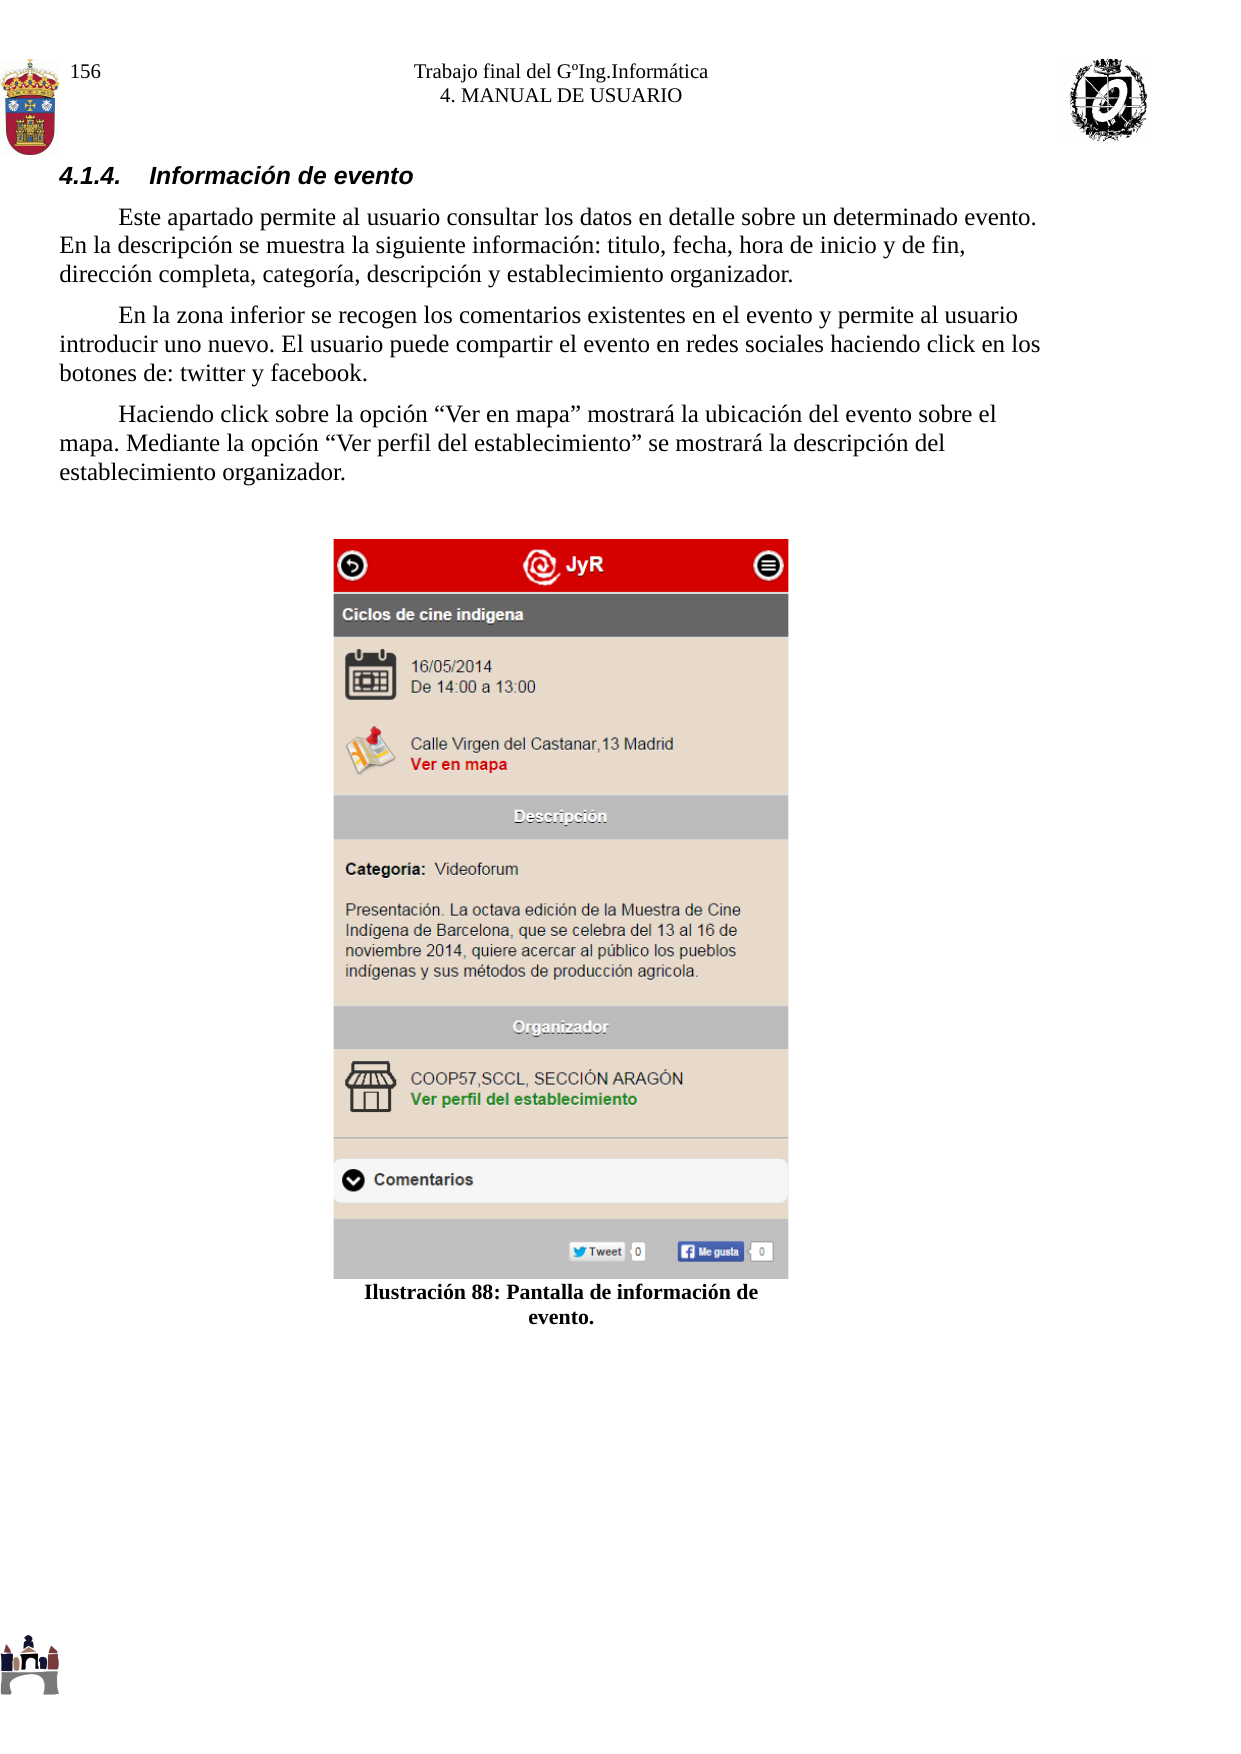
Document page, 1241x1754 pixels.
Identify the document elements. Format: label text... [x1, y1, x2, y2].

picture [0, 59, 59, 155]
text En la zona inferior se recogen los comentarios existentes en el evento y permite al usuario introducir uno nuevo. El usuario puede compartir el evento en redes sociales haciendo click en los botones de: twitter y facebook. [59, 301, 1063, 387]
text Haciendo click sobre la opción “Ver en mapa” mostrará la ubicación del evento sobre el mapa. Mediante la opción “Ver perfil del establecimiento” se mostrará la descripción del establecimiento organizador. [59, 399, 1063, 486]
picture [333, 539, 789, 1279]
subtitle Información de evento [59, 161, 1063, 190]
text Ilustración 88: Pantalla de información de evento. [334, 1279, 788, 1329]
picture [0, 1634, 59, 1695]
text Este apartado permite al usuario consultar los datos en detalle sobre un determinado evento. En la descripción se muestra la siguiente información: titulo, fecha, hora de inicio y de fin, dirección completa, categoría, descripción y establecimiento organizador. [59, 202, 1063, 288]
picture [1063, 59, 1152, 144]
